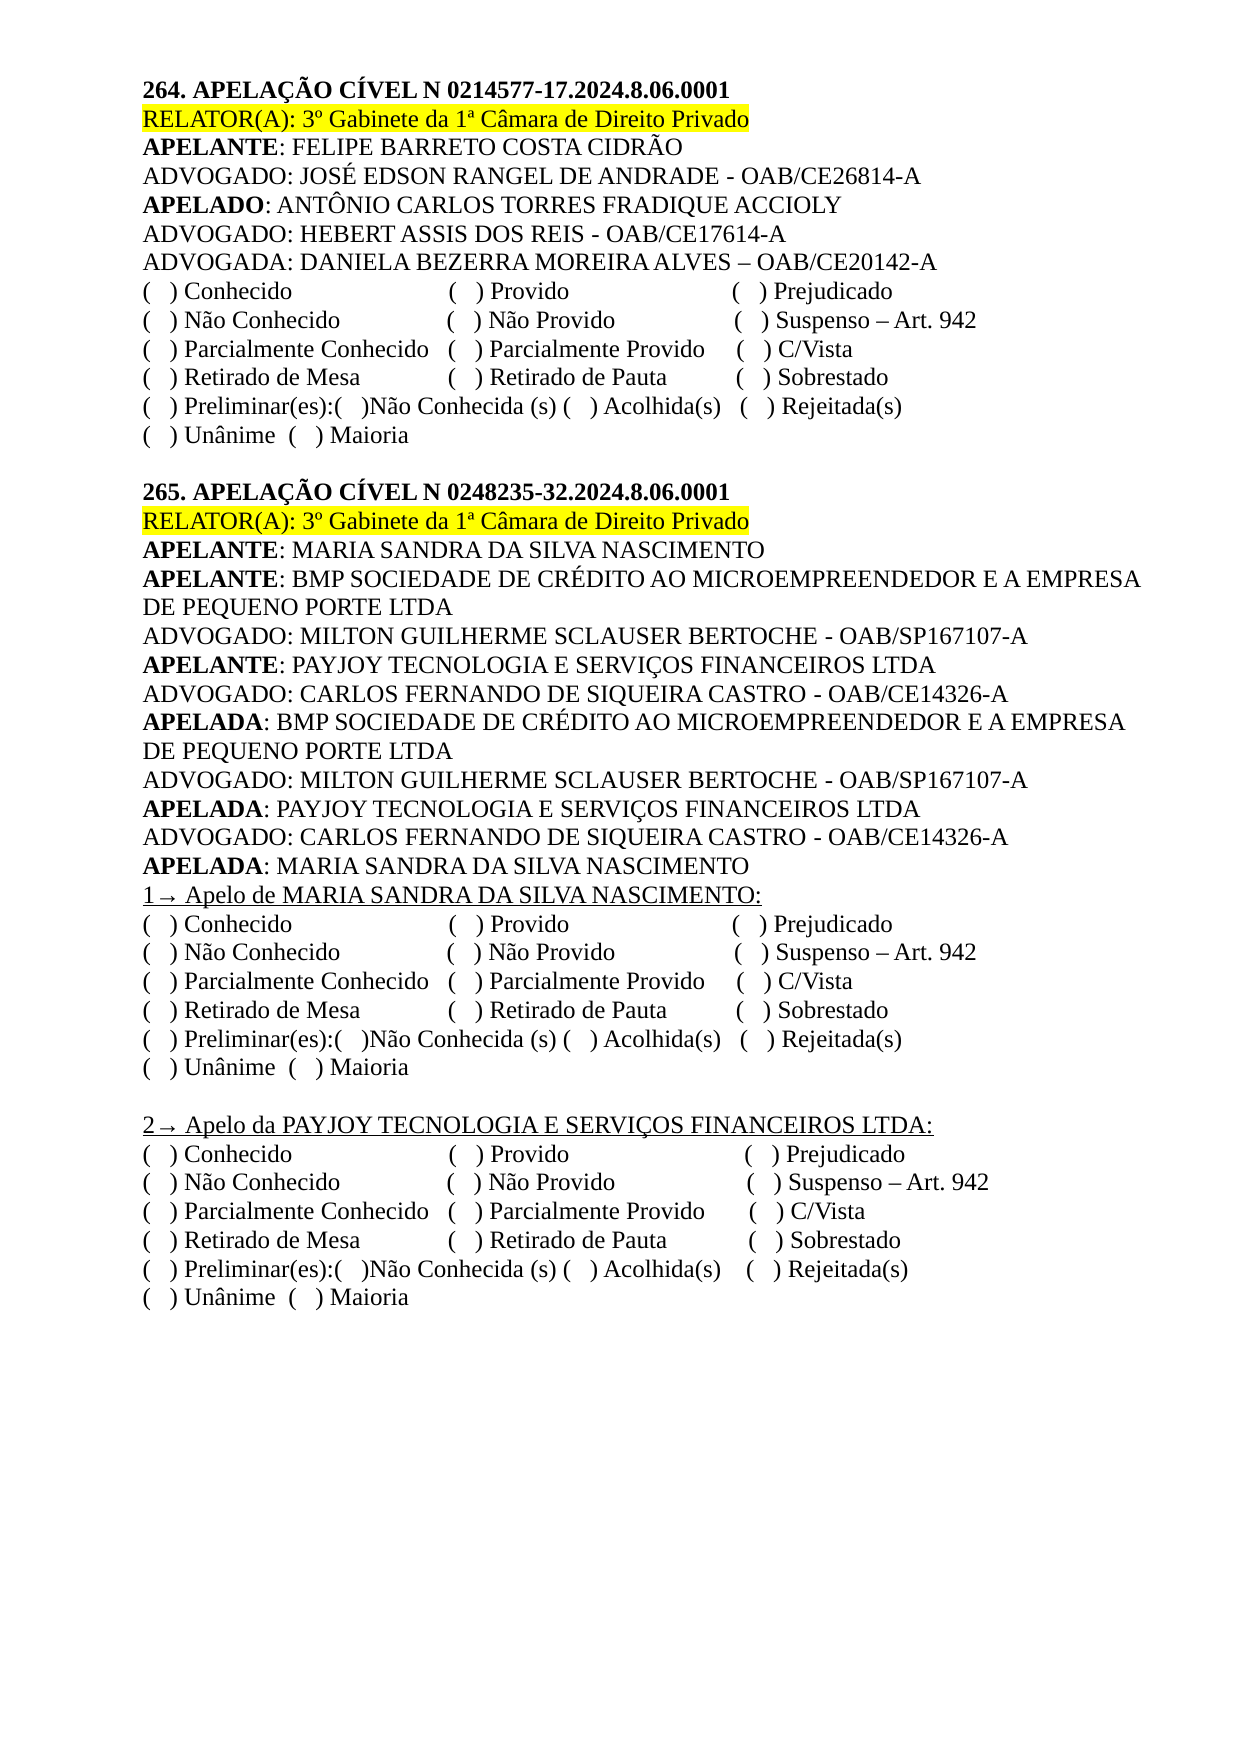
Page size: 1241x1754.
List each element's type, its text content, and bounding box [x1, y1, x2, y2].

text ( ) Unânime ( ) Maioria 265. APELAÇÃO CÍVEL N 0248235-32.2024.8.06.0001 RELATOR(A): 3º Gabinete da 1ª Câmara de Direito Privado APELANTE: MARIA SANDRA DA SILVA NASCIMENTO APELANTE: BMP SOCIEDADE DE CRÉDITO AO MICROEMPREENDEDOR E A EMPRESA DE PEQUENO PORTE LTDA ADVOGADO: MILTON GUILHERME SCLAUSER BERTOCHE - OAB/SP167107-A APELANTE: PAYJOY TECNOLOGIA E SERVIÇOS FINANCEIROS LTDA ADVOGADO: CARLOS FERNANDO DE SIQUEIRA CASTRO - OAB/CE14326-A APELADA: BMP SOCIEDADE DE CRÉDITO AO MICROEMPREENDEDOR E A EMPRESA DE PEQUENO PORTE LTDA ADVOGADO: MILTON GUILHERME SCLAUSER BERTOCHE - OAB/SP167107-A APELADA: PAYJOY TECNOLOGIA E SERVIÇOS FINANCEIROS LTDA ADVOGADO: CARLOS FERNANDO DE SIQUEIRA CASTRO - OAB/CE14326-A APELADA: MARIA SANDRA DA SILVA NASCIMENTO [142, 420, 1141, 880]
text ( ) Unânime ( ) Maioria [142, 1282, 1141, 1369]
text ( ) Preliminar(es):( )Não Conhecida (s) ( ) Acolhida(s) ( ) Rejeitada(s) [142, 1024, 1158, 1052]
text 2→ Apelo da PAYJOY TECNOLOGIA E SERVIÇOS FINANCEIROS LTDA: [142, 1110, 1141, 1139]
text ( ) Parcialmente Conhecido ( ) Parcialmente Provido ( ) C/Vista [142, 334, 1158, 362]
text ( ) Retirado de Mesa ( ) Retirado de Pauta ( ) Sobrestado [142, 995, 1158, 1024]
text ( ) Conhecido ( ) Provido ( ) Prejudicado [142, 1139, 1141, 1167]
text ( ) Preliminar(es):( )Não Conhecida (s) ( ) Acolhida(s) ( ) Rejeitada(s) [142, 391, 1158, 420]
text 264. APELAÇÃO CÍVEL N 0214577-17.2024.8.06.0001 RELATOR(A): 3º Gabinete da 1ª Câmara de Direito Privado APELANTE: FELIPE BARRETO COSTA CIDRÃO ADVOGADO: JOSÉ EDSON RANGEL DE ANDRADE - OAB/CE26814-A APELADO: ANTÔNIO CARLOS TORRES FRADIQUE ACCIOLY ADVOGADO: HEBERT ASSIS DOS REIS - OAB/CE17614-A ADVOGADA: DANIELA BEZERRA MOREIRA ALVES – OAB/CE20142-A [142, 75, 1141, 276]
text ( ) Unânime ( ) Maioria [142, 1052, 1158, 1081]
text ( ) Não Conhecido ( ) Não Provido ( ) Suspenso – Art. 942 [142, 1167, 1158, 1196]
text ( ) Não Conhecido ( ) Não Provido ( ) Suspenso – Art. 942 [142, 937, 1158, 966]
text ( ) Retirado de Mesa ( ) Retirado de Pauta ( ) Sobrestado [142, 362, 1158, 391]
text ( ) Parcialmente Conhecido ( ) Parcialmente Provido ( ) C/Vista [142, 966, 1158, 995]
text ( ) Conhecido ( ) Provido ( ) Prejudicado [142, 276, 1141, 305]
text ( ) Parcialmente Conhecido ( ) Parcialmente Provido ( ) C/Vista [142, 1196, 1158, 1225]
text ( ) Conhecido ( ) Provido ( ) Prejudicado [142, 909, 1141, 937]
text ( ) Não Conhecido ( ) Não Provido ( ) Suspenso – Art. 942 [142, 305, 1158, 334]
text 1→ Apelo de MARIA SANDRA DA SILVA NASCIMENTO: [142, 880, 1141, 909]
text ( ) Retirado de Mesa ( ) Retirado de Pauta ( ) Sobrestado [142, 1225, 1158, 1254]
text ( ) Preliminar(es):( )Não Conhecida (s) ( ) Acolhida(s) ( ) Rejeitada(s) [142, 1254, 1158, 1282]
